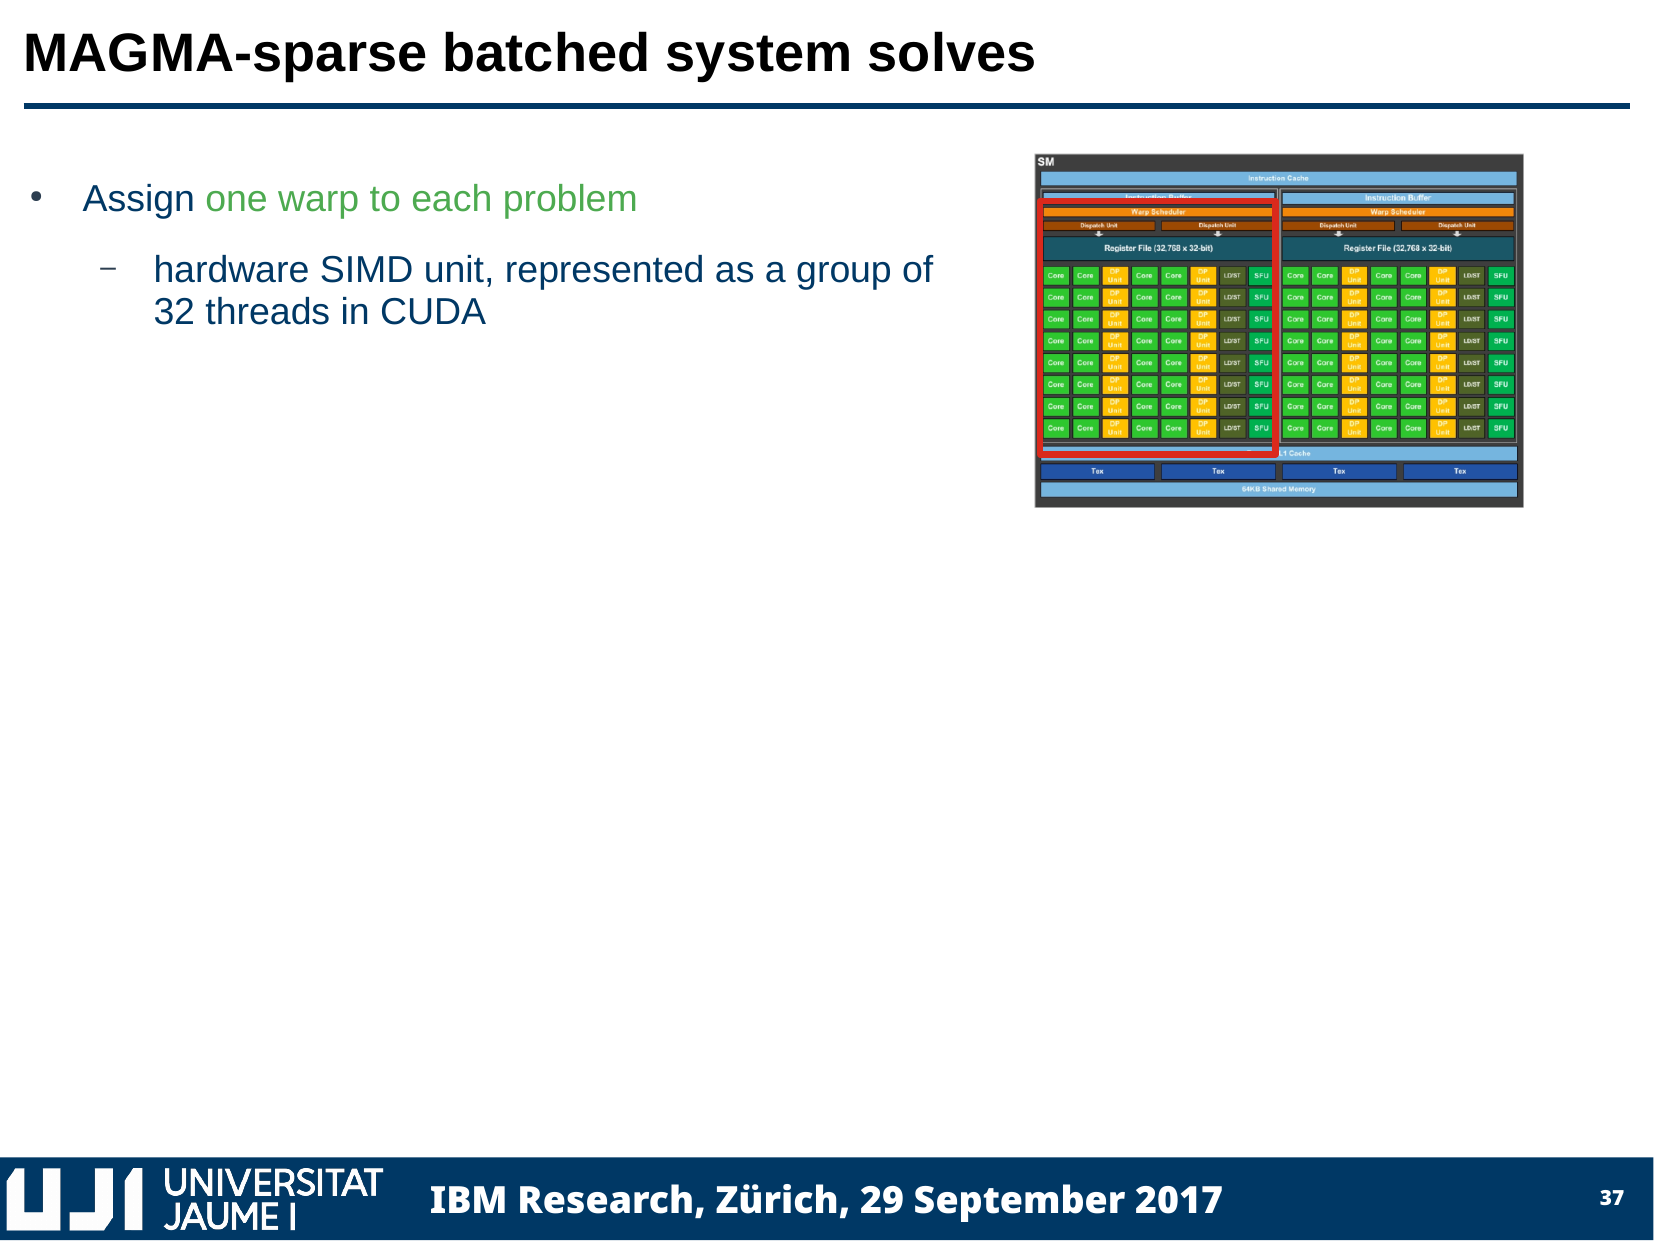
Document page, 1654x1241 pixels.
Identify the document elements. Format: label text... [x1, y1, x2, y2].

picture [1034, 153, 1524, 508]
list Assign one warp to each problem hardware SIMD unit, represented as a group of 32 threads in CUDA [11, 177, 945, 567]
title MAGMA-sparse batched system solves [23, 0, 1630, 107]
picture [0, 1158, 390, 1241]
